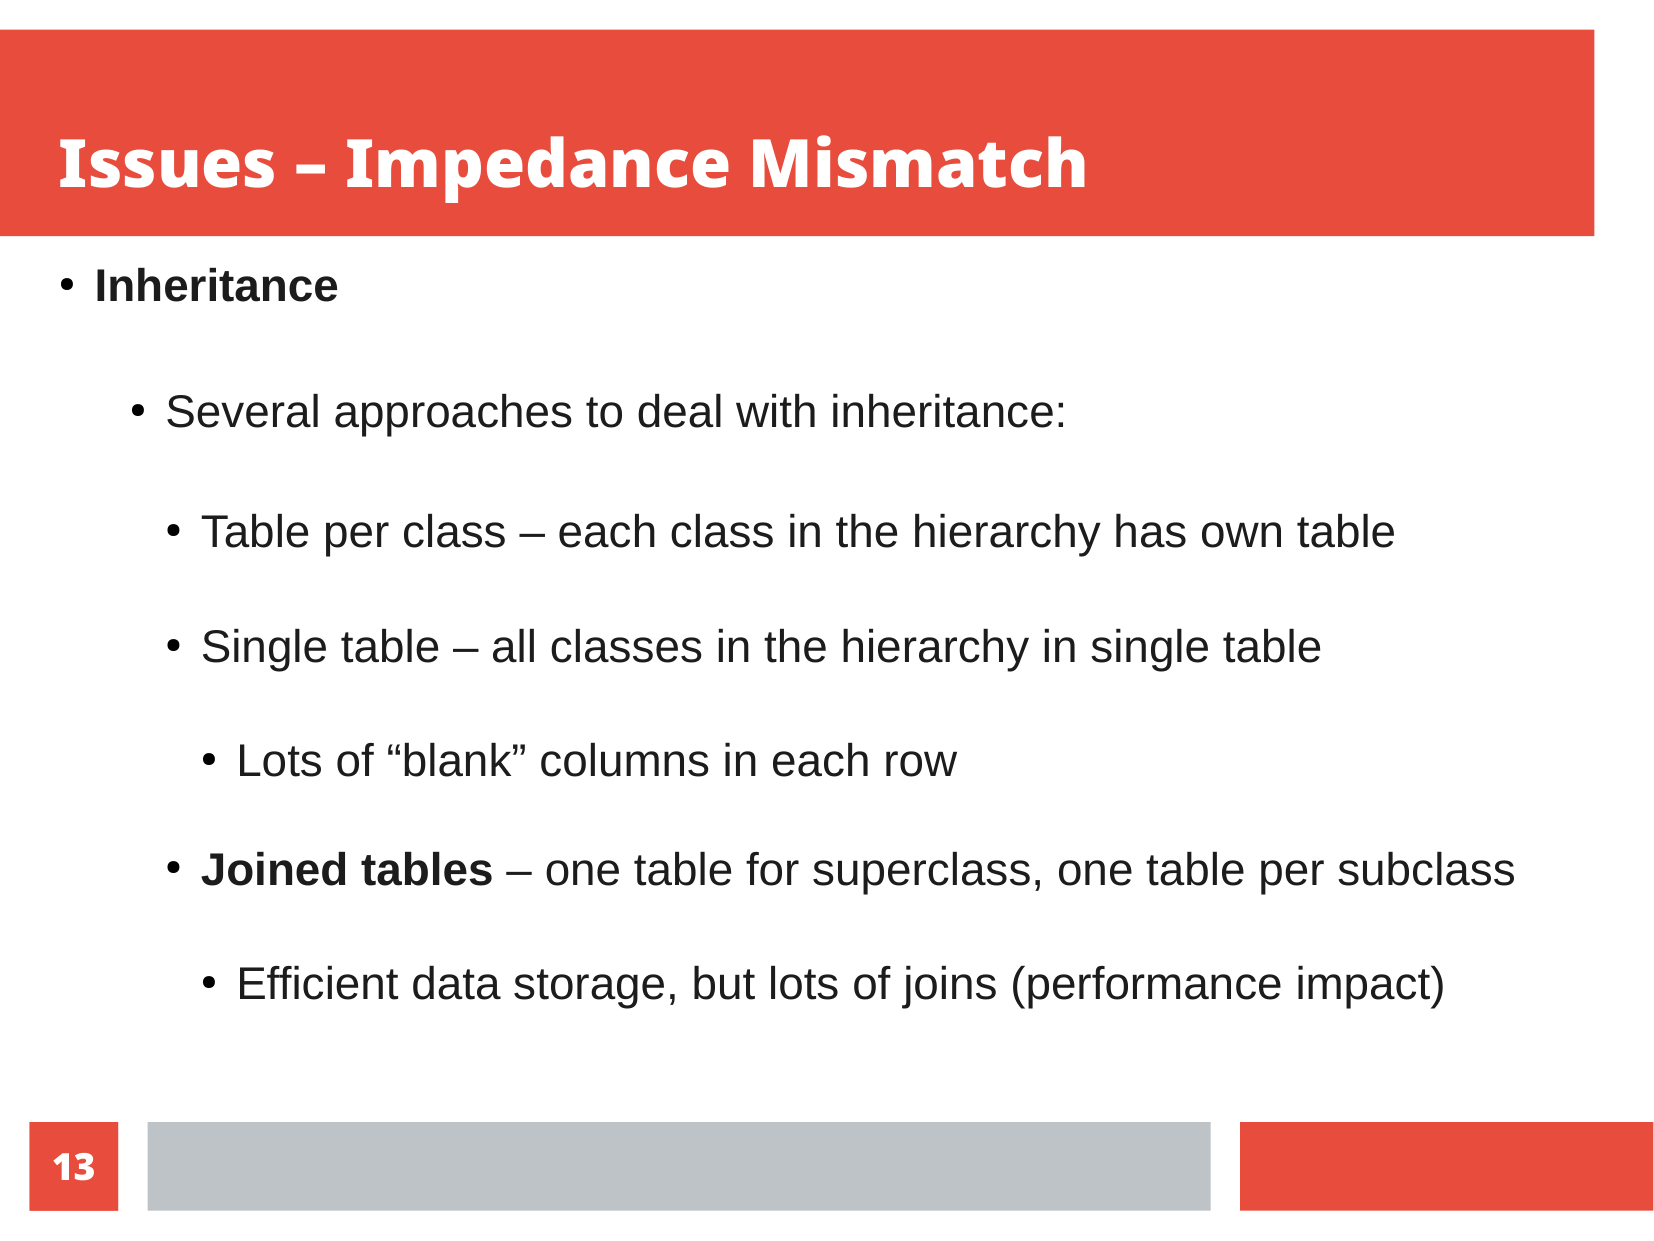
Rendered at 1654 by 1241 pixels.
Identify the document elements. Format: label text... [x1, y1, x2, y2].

title Issues – Impedance Mismatch [59, 59, 1595, 207]
list Inheritance Several approaches to deal with inheritance: Table per class – each class in the hierarchy has own table Single table – all classes in the hierarchy in single table Lots of “blank” columns in each row Joined tables – one table for superclass, one table per subclass Efficient data storage, but lots of joins (performance impact) [59, 259, 1565, 1092]
